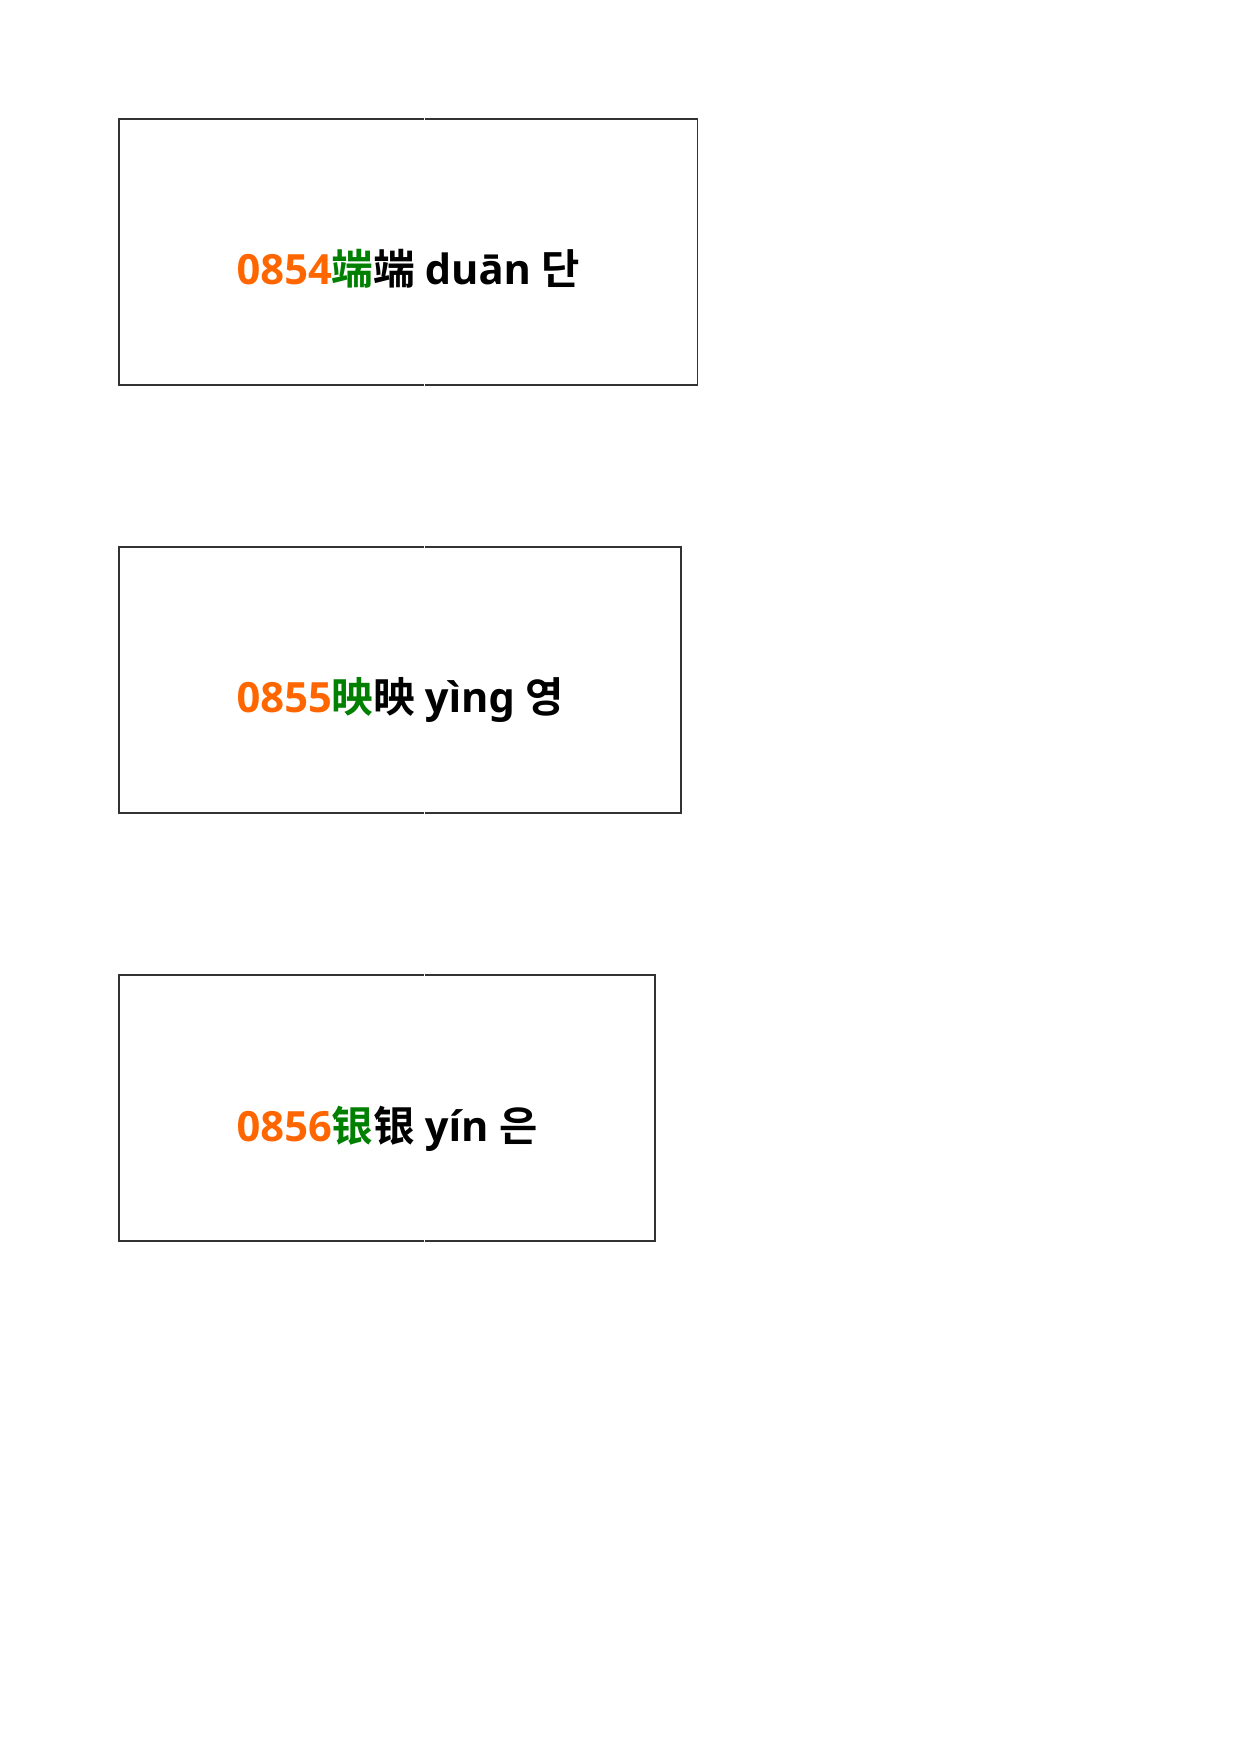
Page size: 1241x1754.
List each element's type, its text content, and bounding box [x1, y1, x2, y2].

text [682, 546, 1122, 814]
text 0856银银 yín 은 [120, 975, 654, 1241]
text 0855映映 yìng 영 [120, 547, 680, 813]
text [698, 118, 1122, 386]
text 0854端端 duān 단 [120, 119, 697, 385]
text [656, 974, 1122, 1242]
